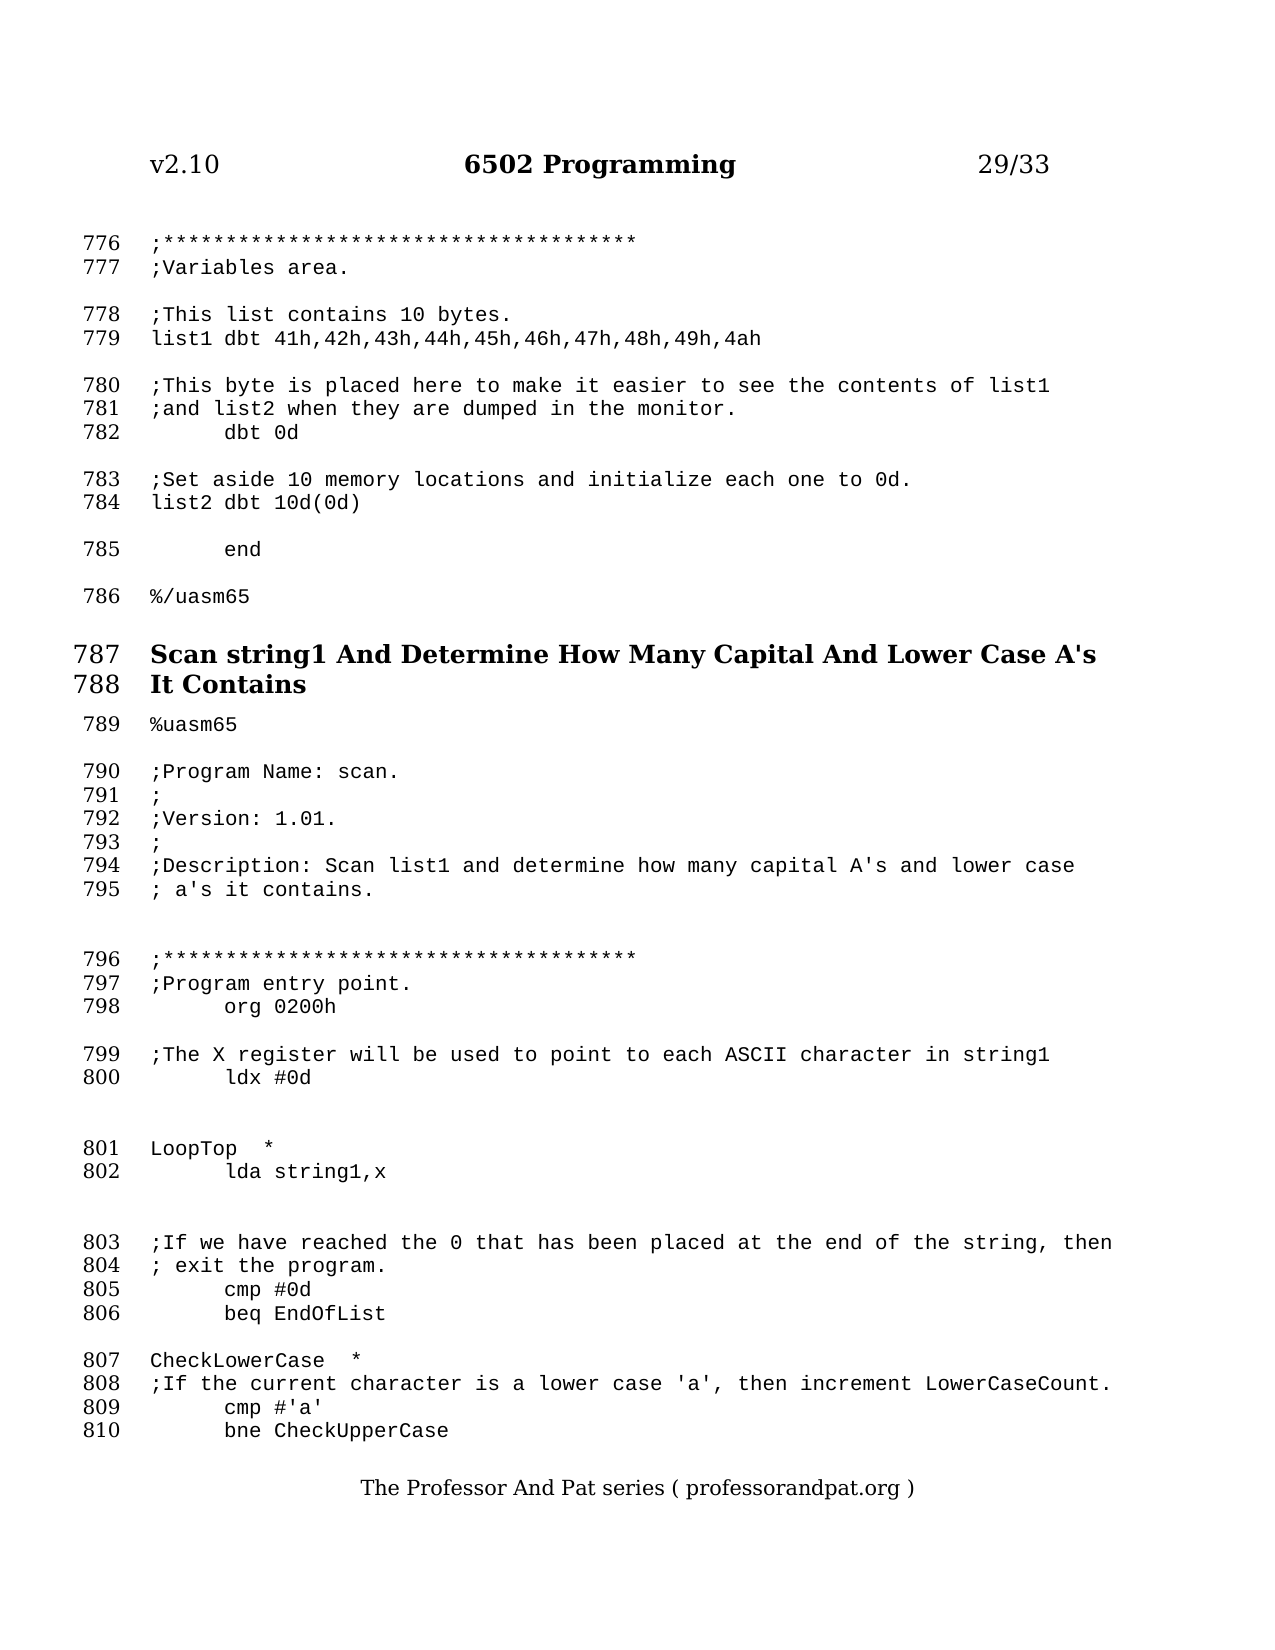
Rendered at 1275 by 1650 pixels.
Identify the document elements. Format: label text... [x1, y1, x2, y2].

text ;Description: Scan list1 and determine how many capital A's and lower case [150, 855, 1125, 879]
text CheckLowerCase * [150, 1350, 1125, 1373]
text org 0200h [150, 997, 1125, 1020]
text ; [150, 832, 1125, 855]
text LoopTop * [150, 1138, 1125, 1161]
text ; exit the program. [150, 1256, 1125, 1279]
text bne CheckUpperCase [150, 1420, 1125, 1444]
text dbt 0d [150, 422, 1125, 445]
text %/uasm65 [150, 587, 1125, 610]
text ;If we have reached the 0 that has been placed at the end of the string, then [150, 1232, 1125, 1256]
text ;Version: 1.01. [150, 808, 1125, 832]
text ;Set aside 10 memory locations and initialize each one to 0d. [150, 469, 1125, 492]
text ;Program Name: scan. [150, 761, 1125, 785]
text lda string1,x [150, 1161, 1125, 1185]
text cmp #0d [150, 1279, 1125, 1303]
subtitle Scan string1 And Determine How Many Capital And Lower Case A's It Contains [150, 640, 1125, 699]
text ;The X register will be used to point to each ASCII character in string1 [150, 1044, 1125, 1067]
text list2 dbt 10d(0d) [150, 492, 1125, 516]
text cmp #'a' [150, 1397, 1125, 1420]
text end [150, 539, 1125, 563]
text ldx #0d [150, 1067, 1125, 1091]
text ;Variables area. [150, 257, 1125, 281]
text ;************************************** [150, 233, 1125, 257]
text ;Program entry point. [150, 973, 1125, 997]
text %uasm65 [150, 714, 1125, 738]
text ;This byte is placed here to make it easier to see the contents of list1 [150, 375, 1125, 398]
text ; a's it contains. [150, 879, 1125, 902]
text beq EndOfList [150, 1303, 1125, 1326]
text list1 dbt 41h,42h,43h,44h,45h,46h,47h,48h,49h,4ah [150, 328, 1125, 351]
text ;************************************** [150, 949, 1125, 973]
text ;and list2 when they are dumped in the monitor. [150, 398, 1125, 422]
text ; [150, 785, 1125, 808]
text ;This list contains 10 bytes. [150, 304, 1125, 328]
text ;If the current character is a lower case 'a', then increment LowerCaseCount. [150, 1373, 1125, 1397]
